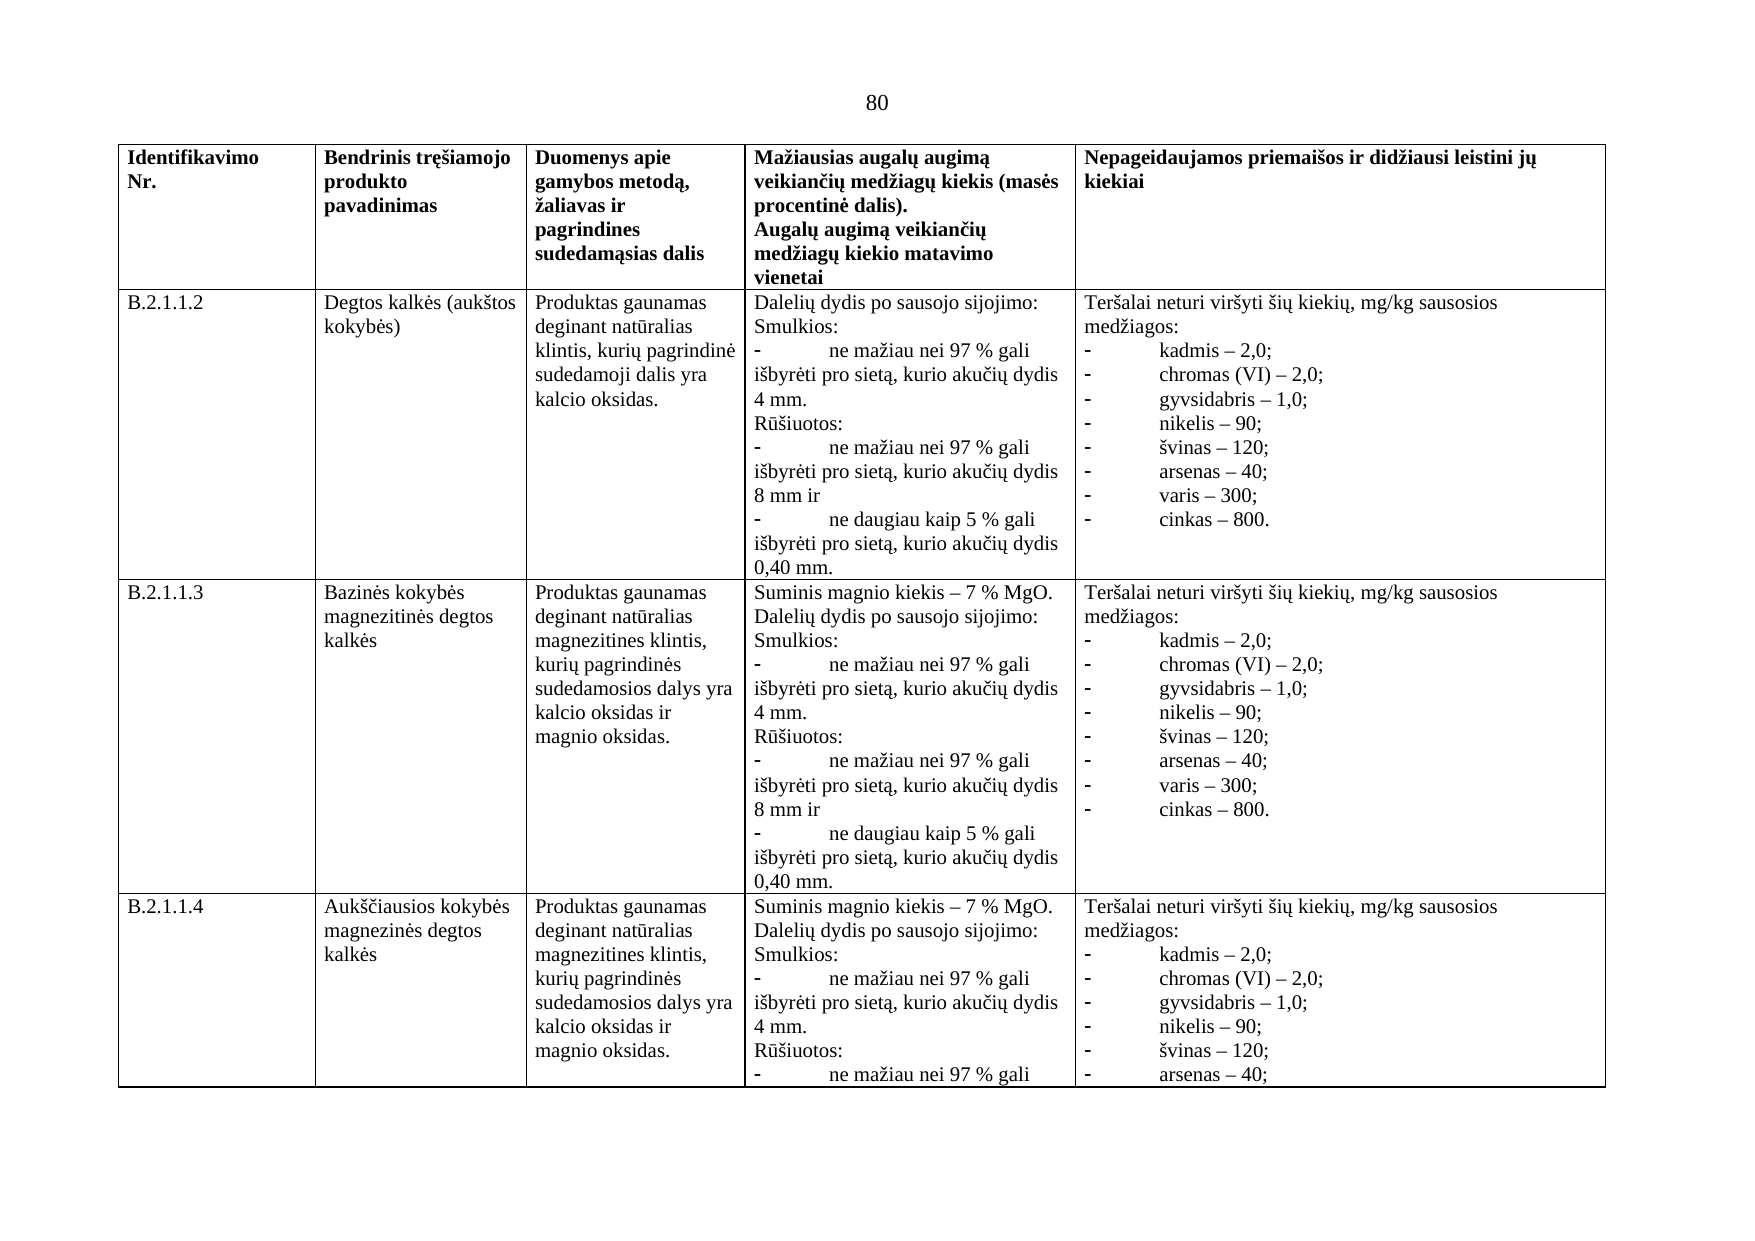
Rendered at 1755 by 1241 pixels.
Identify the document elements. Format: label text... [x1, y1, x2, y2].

table_header Nepageidaujamos priemaišos ir didžiausi leistini jų kiekiai [1076, 145, 1605, 289]
table_cell Teršalai neturi viršyti šių kiekių, mg/kg sausosios medžiagos:  kadmis – 2,0;  chromas (VI) – 2,0;  gyvsidabris – 1,0;  nikelis – 90;  švinas – 120;  arsenas – 40; [1076, 894, 1605, 1086]
table_cell Suminis magnio kiekis – 7 % MgO. Dalelių dydis po sausojo sijojimo: Smulkios:  ne mažiau nei 97 % gali išbyrėti pro sietą, kurio akučių dydis 4 mm. Rūšiuotos:  ne mažiau nei 97 % gali išbyrėti pro sietą, kurio akučių dydis 8 mm ir  ne daugiau kaip 5 % gali išbyrėti pro sietą, kurio akučių dydis 0,40 mm. [746, 580, 1075, 893]
table_cell Teršalai neturi viršyti šių kiekių, mg/kg sausosios medžiagos:  kadmis – 2,0;  chromas (VI) – 2,0;  gyvsidabris – 1,0;  nikelis – 90;  švinas – 120;  arsenas – 40;  varis – 300;  cinkas – 800. [1076, 580, 1605, 893]
table_cell Dalelių dydis po sausojo sijojimo: Smulkios:  ne mažiau nei 97 % gali išbyrėti pro sietą, kurio akučių dydis 4 mm. Rūšiuotos:  ne mažiau nei 97 % gali išbyrėti pro sietą, kurio akučių dydis 8 mm ir  ne daugiau kaip 5 % gali išbyrėti pro sietą, kurio akučių dydis 0,40 mm. [746, 290, 1075, 579]
table_cell Degtos kalkės (aukštos kokybės) [316, 290, 526, 579]
table_cell B.2.1.1.2 [119, 290, 315, 579]
table_cell Suminis magnio kiekis – 7 % MgO. Dalelių dydis po sausojo sijojimo: Smulkios:  ne mažiau nei 97 % gali išbyrėti pro sietą, kurio akučių dydis 4 mm. Rūšiuotos:  ne mažiau nei 97 % gali [746, 894, 1075, 1086]
table_cell Produktas gaunamas deginant natūralias magnezitines klintis, kurių pagrindinės sudedamosios dalys yra kalcio oksidas ir magnio oksidas. [527, 894, 744, 1086]
table_header Mažiausias augalų augimą veikiančių medžiagų kiekis (masės procentinė dalis). Augalų augimą veikiančių medžiagų kiekio matavimo vienetai [746, 145, 1075, 289]
table_cell B.2.1.1.3 [119, 580, 315, 893]
table_cell Produktas gaunamas deginant natūralias magnezitines klintis, kurių pagrindinės sudedamosios dalys yra kalcio oksidas ir magnio oksidas. [527, 580, 744, 893]
table_cell Bazinės kokybės magnezitinės degtos kalkės [316, 580, 526, 893]
table_cell Teršalai neturi viršyti šių kiekių, mg/kg sausosios medžiagos:  kadmis – 2,0;  chromas (VI) – 2,0;  gyvsidabris – 1,0;  nikelis – 90;  švinas – 120;  arsenas – 40;  varis – 300;  cinkas – 800. [1076, 290, 1605, 579]
table_cell Aukščiausios kokybės magnezinės degtos kalkės [316, 894, 526, 1086]
table_header Identifikavimo Nr. [119, 145, 315, 289]
table_header Bendrinis tręšiamojo produkto pavadinimas [316, 145, 526, 289]
table_cell Produktas gaunamas deginant natūralias klintis, kurių pagrindinė sudedamoji dalis yra kalcio oksidas. [527, 290, 744, 579]
table_header Duomenys apie gamybos metodą, žaliavas ir pagrindines sudedamąsias dalis [527, 145, 744, 289]
table_cell B.2.1.1.4 [119, 894, 315, 1086]
